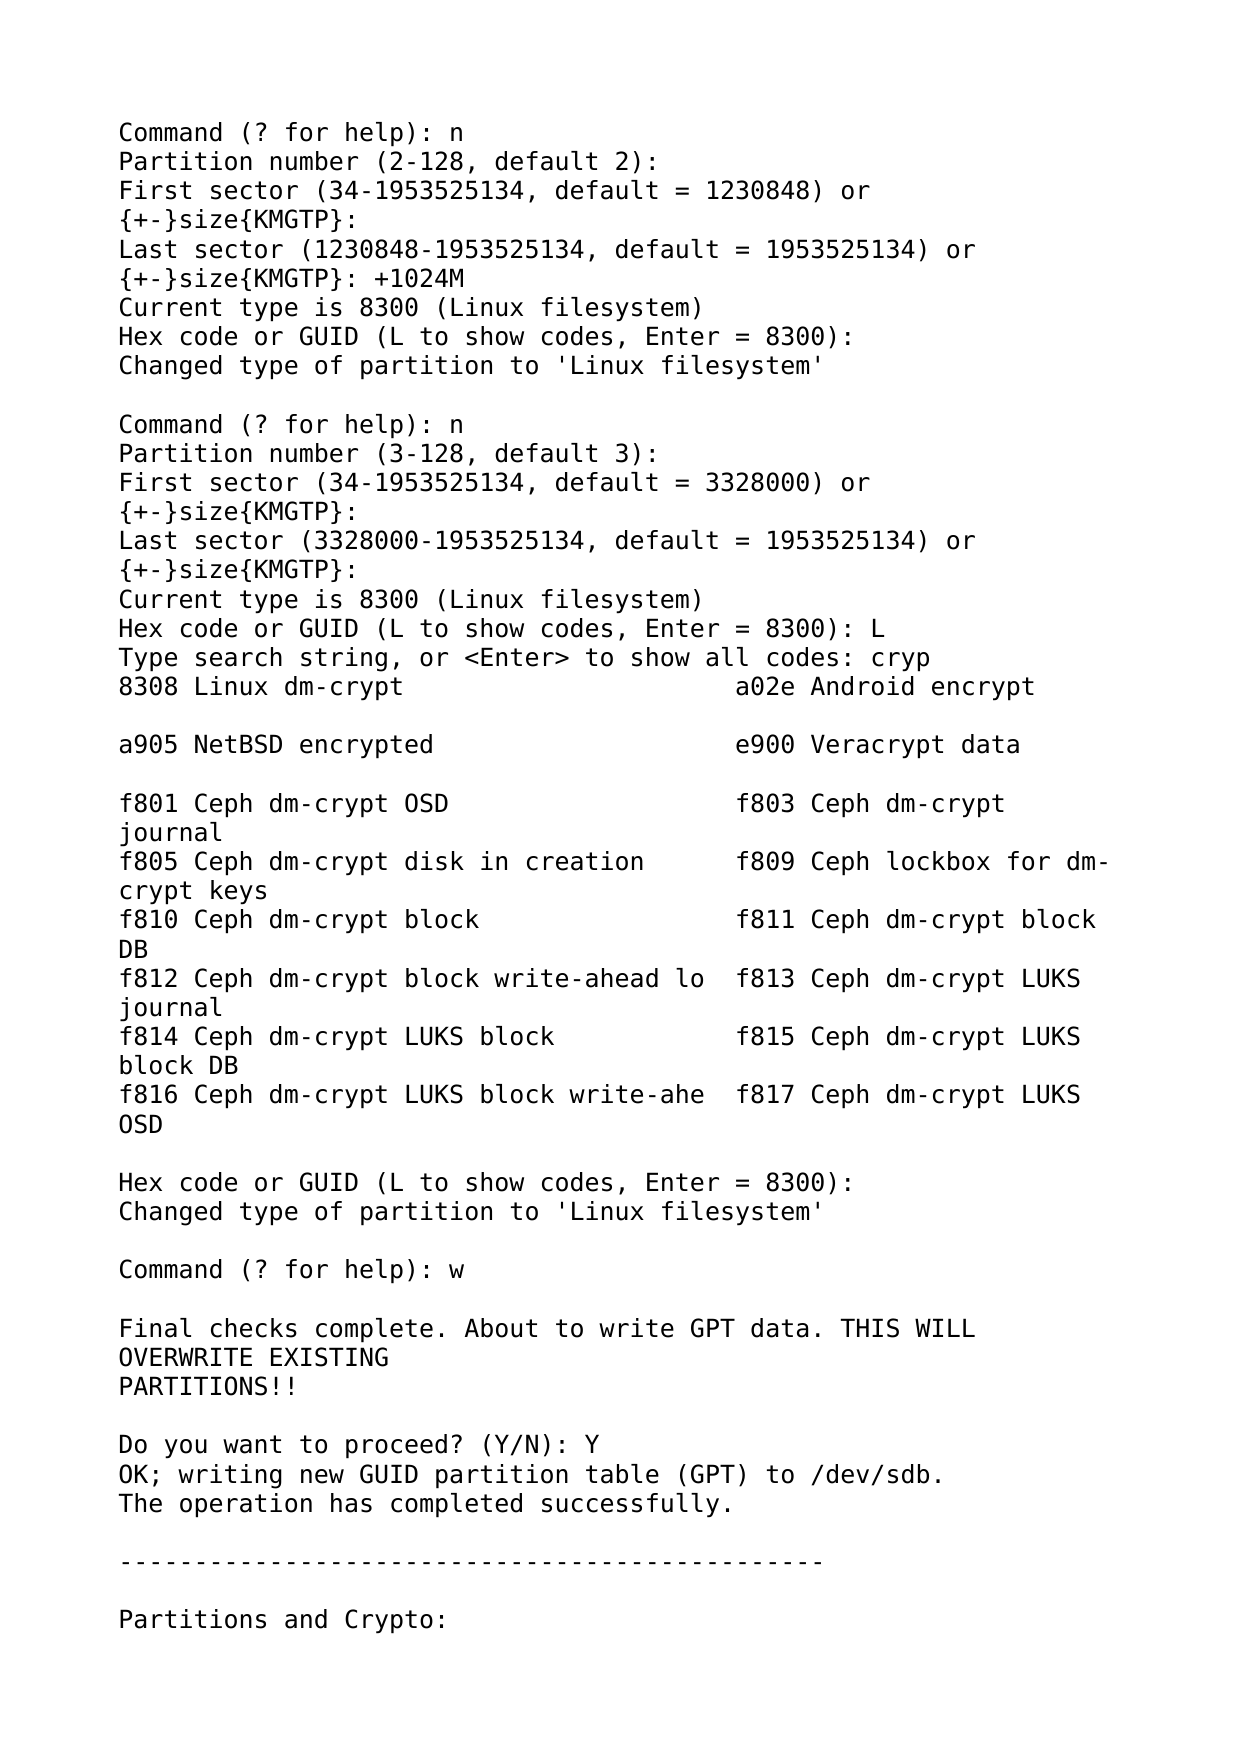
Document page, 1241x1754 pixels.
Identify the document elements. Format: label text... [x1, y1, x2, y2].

text Command (? for help): n Partition number (2-128, default 2): First sector (34-1953525134, default = 1230848) or {+-}size{KMGTP}: Last sector (1230848-1953525134, default = 1953525134) or {+-}size{KMGTP}: +1024M Current type is 8300 (Linux filesystem) Hex code or GUID (L to show codes, Enter = 8300): Changed type of partition to 'Linux filesystem' Command (? for help): n Partition number (3-128, default 3): First sector (34-1953525134, default = 3328000) or {+-}size{KMGTP}: Last sector (3328000-1953525134, default = 1953525134) or {+-}size{KMGTP}: Current type is 8300 (Linux filesystem) Hex code or GUID (L to show codes, Enter = 8300): L Type search string, or <Enter> to show all codes: cryp 8308 Linux dm-crypt a02e Android encrypt a905 NetBSD encrypted e900 Veracrypt data f801 Ceph dm-crypt OSD f803 Ceph dm-crypt journal f805 Ceph dm-crypt disk in creation f809 Ceph lockbox for dm-crypt keys f810 Ceph dm-crypt block f811 Ceph dm-crypt block DB f812 Ceph dm-crypt block write-ahead lo f813 Ceph dm-crypt LUKS journal f814 Ceph dm-crypt LUKS block f815 Ceph dm-crypt LUKS block DB f816 Ceph dm-crypt LUKS block write-ahe f817 Ceph dm-crypt LUKS OSD Hex code or GUID (L to show codes, Enter = 8300): Changed type of partition to 'Linux filesystem' Command (? for help): w Final checks complete. About to write GPT data. THIS WILL OVERWRITE EXISTING PARTITIONS!! Do you want to proceed? (Y/N): Y OK; writing new GUID partition table (GPT) to /dev/sdb. The operation has completed successfully. ----------------------------------------------- Partitions and Crypto: [118, 118, 1122, 1635]
